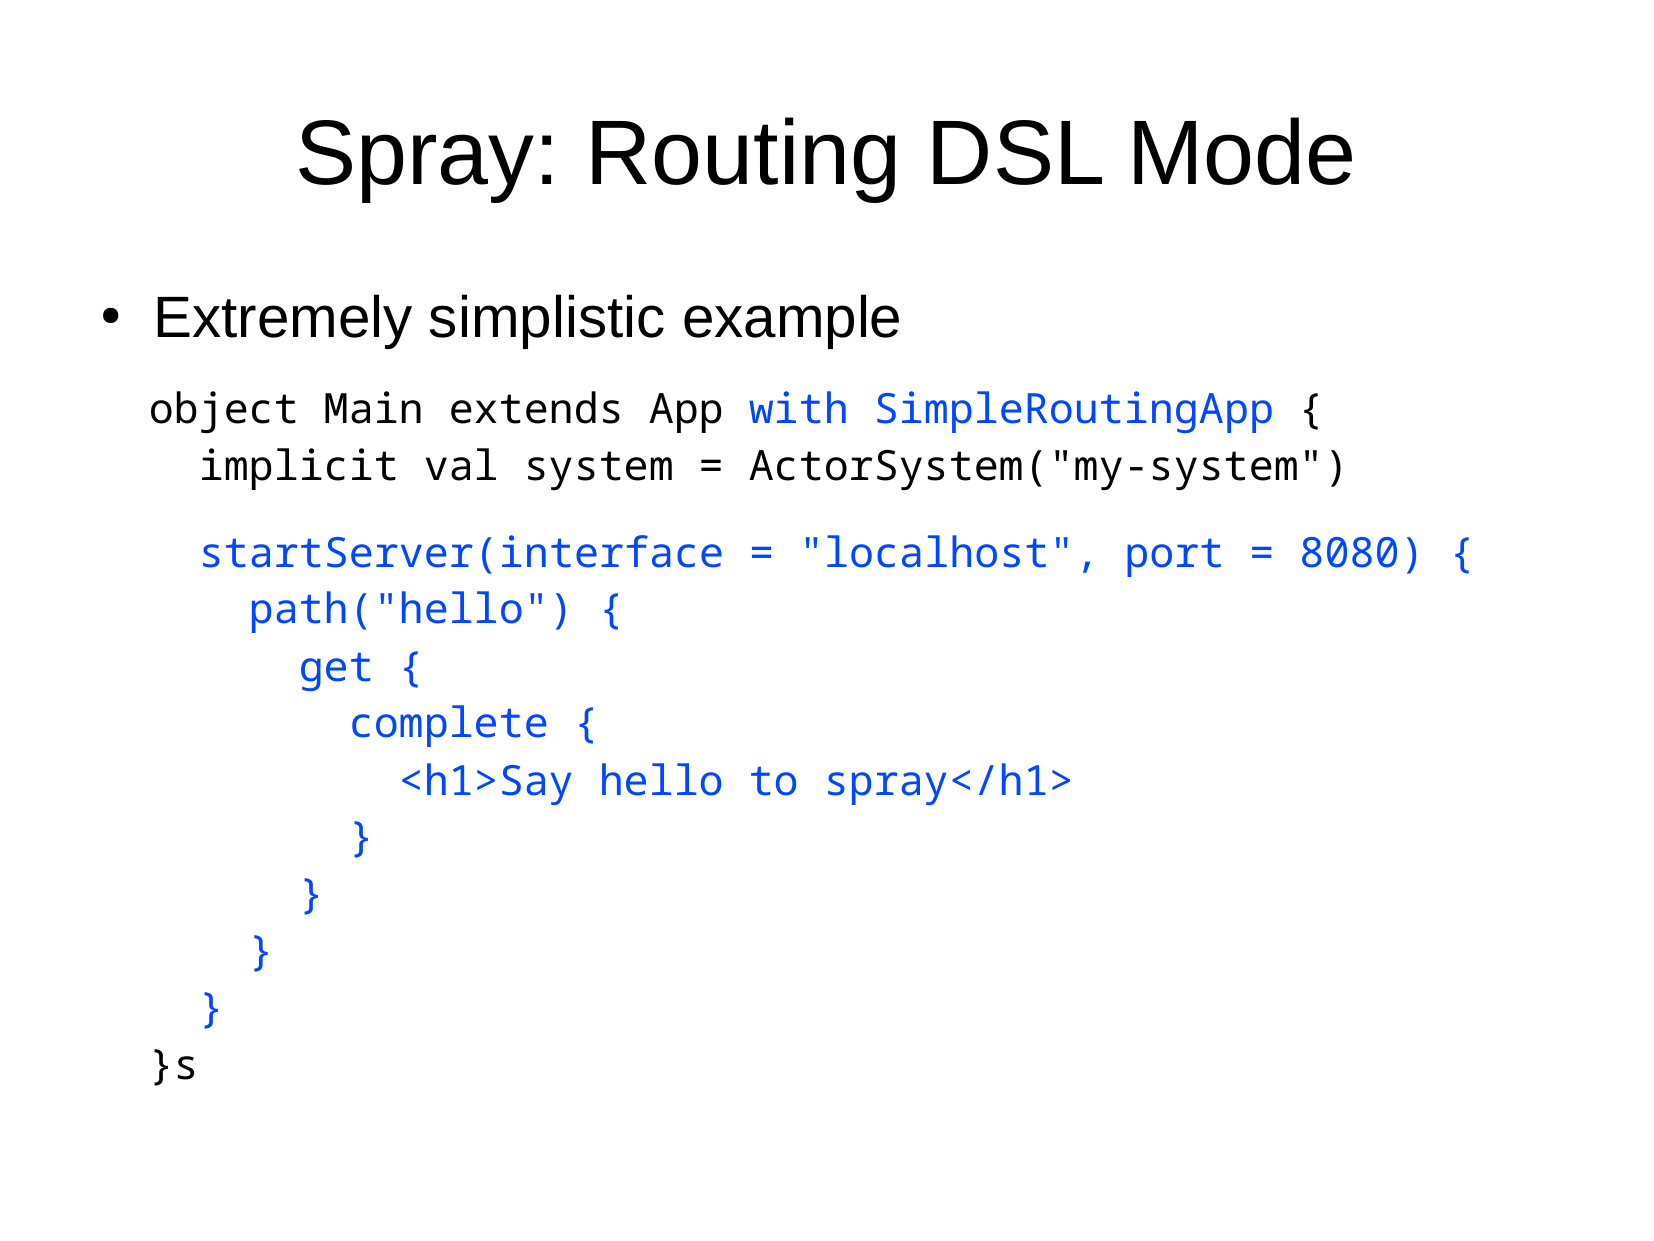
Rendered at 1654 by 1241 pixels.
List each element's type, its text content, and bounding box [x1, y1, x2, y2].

list Extremely simplistic example object Main extends App with SimpleRoutingApp { implicit val system = ActorSystem("my-system") startServer(interface = "localhost", port = 8080) { path("hello") { get { complete { <h1>Say hello to spray</h1> } } } } }s [82, 284, 1571, 1180]
title Spray: Routing DSL Mode [82, 49, 1571, 257]
